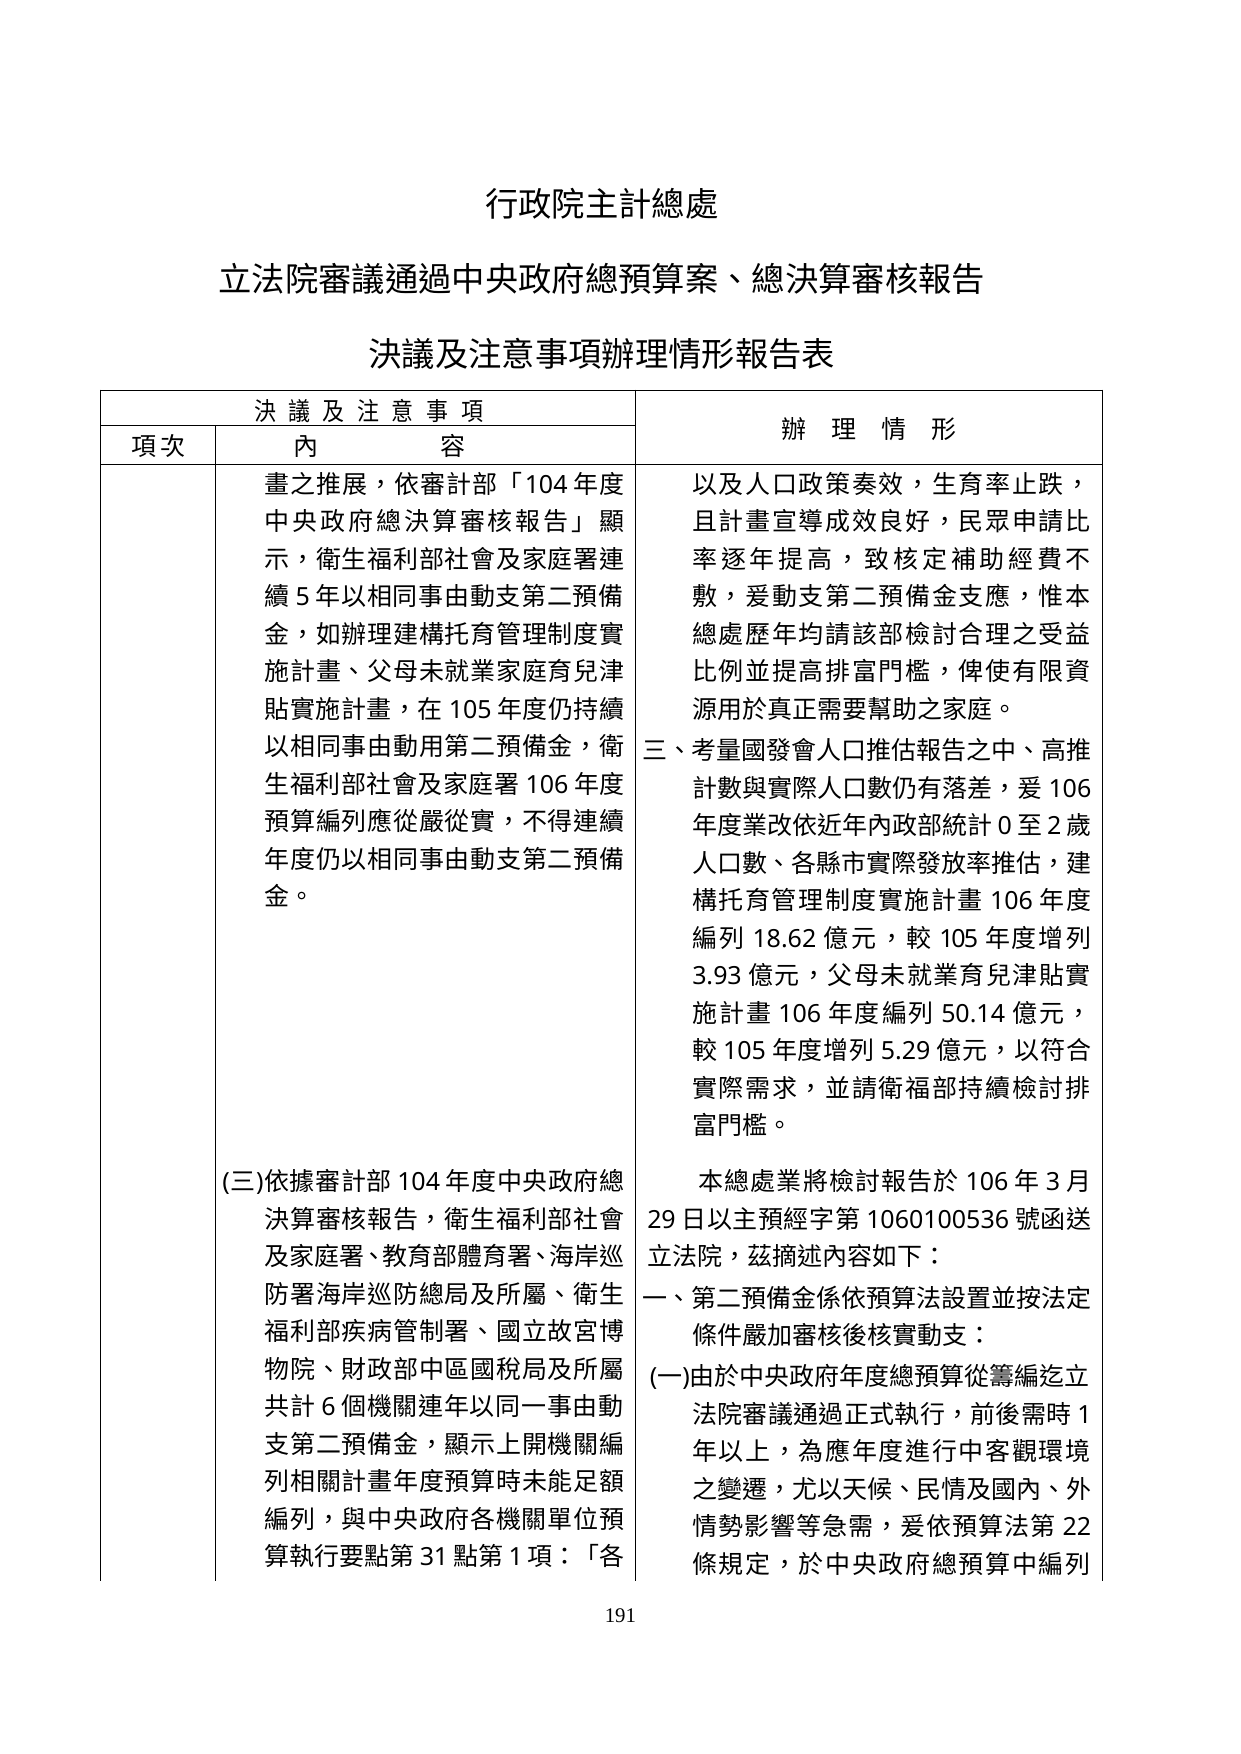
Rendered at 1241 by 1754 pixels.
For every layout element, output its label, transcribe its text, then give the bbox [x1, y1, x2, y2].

table_cell (三)依據審計部104年度中央政府總決算審核報告，衛生福利部社會及家庭署、教育部體育署、海岸巡防署海岸巡防總局及所屬、衛生福利部疾病管制署、國立故宮博物院、財政部中區國稅局及所屬共計6個機關連年以同一事由動支第二預備金，顯示上開機關編列相關計畫年度預算時未能足額編列，與中央政府各機關單位預算執行要點第31點第1項：「各 [216, 1161, 635, 1581]
table_cell 辦理情形 [636, 391, 1102, 464]
table_cell 項次 [101, 426, 215, 464]
table_cell 本總處業將檢討報告於106年3月29日以主預經字第1060100536號函送立法院，茲摘述內容如下： 一、第二預備金係依預算法設置並按法定條件嚴加審核後核實動支： (一)由於中央政府年度總預算從籌編迄立法院審議通過正式執行，前後需時1年以上，為應年度進行中客觀環境之變遷，尤以天候、民情及國內、外情勢影響等急需，爰依預算法第22條規定，於中央政府總預算中編列 [636, 1161, 1102, 1581]
table_cell [101, 465, 215, 1161]
table_cell 畫之推展，依審計部「104年度中央政府總決算審核報告」顯示，衛生福利部社會及家庭署連續5年以相同事由動支第二預備金，如辦理建構托育管理制度實施計畫、父母未就業家庭育兒津貼實施計畫，在105年度仍持續以相同事由動用第二預備金，衛生福利部社會及家庭署106年度預算編列應從嚴從實，不得連續年度仍以相同事由動支第二預備金。 [216, 465, 635, 1161]
table_cell [101, 1161, 215, 1581]
table_cell 決議及注意事項 [101, 391, 635, 425]
table_header 行政院主計總處 立法院審議通過中央政府總預算案、總決算審核報告 決議及注意事項辦理情形報告表 [101, 165, 1102, 389]
table_cell 內 容 [216, 426, 635, 464]
table_cell 以及人口政策奏效，生育率止跌，且計畫宣導成效良好，民眾申請比率逐年提高，致核定補助經費不敷，爰動支第二預備金支應，惟本總處歷年均請該部檢討合理之受益比例並提高排富門檻，俾使有限資源用於真正需要幫助之家庭。 三、考量國發會人口推估報告之中、高推計數與實際人口數仍有落差，爰106年度業改依近年內政部統計0至2歲人口數、各縣市實際發放率推估，建構托育管理制度實施計畫106年度編列18.62億元，較105年度增列3.93億元，父母未就業育兒津貼實施計畫106年度編列50.14億元，較105年度增列5.29億元，以符合實際需求，並請衛福部持續檢討排富門檻。 [636, 465, 1102, 1161]
